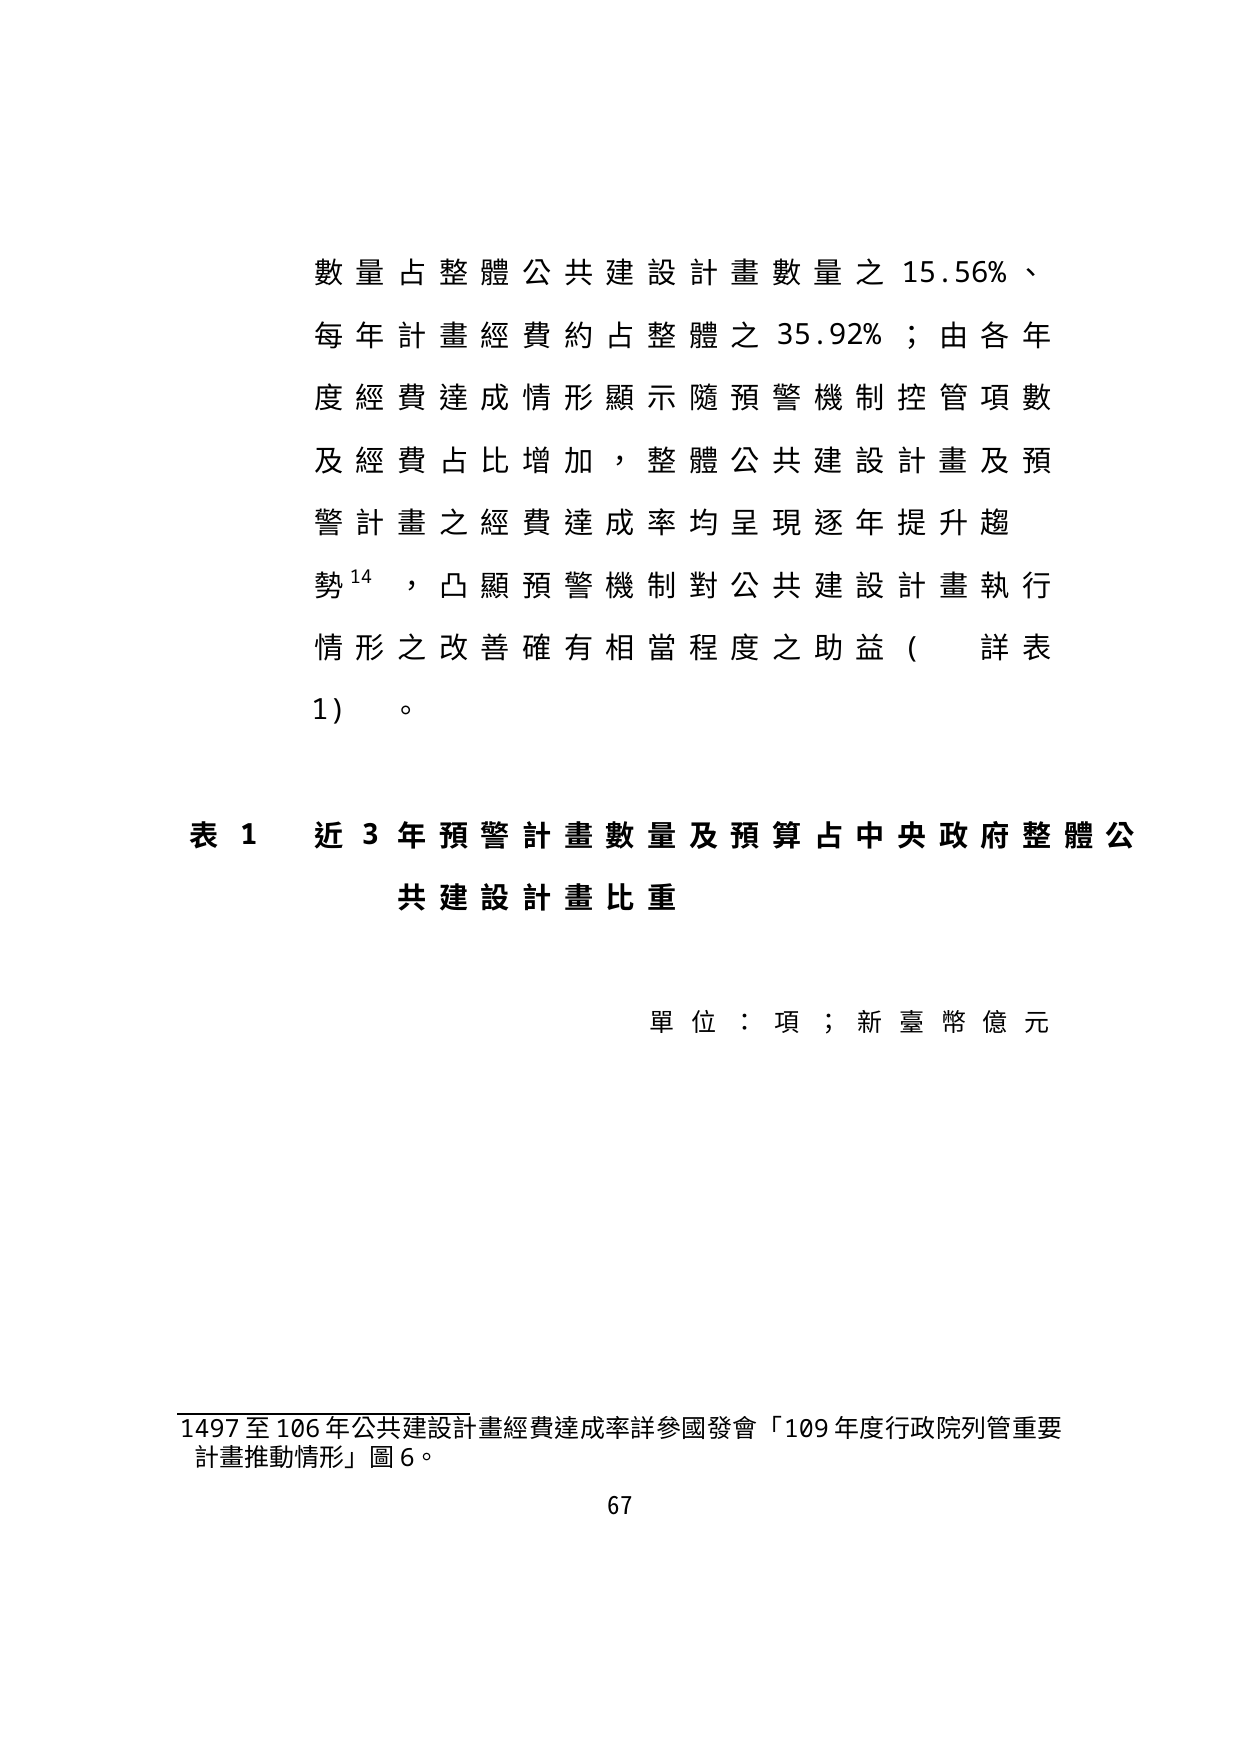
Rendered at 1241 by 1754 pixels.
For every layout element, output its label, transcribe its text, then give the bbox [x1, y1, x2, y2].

text 單位：項；新臺幣億元 [183, 917, 1058, 1042]
text 數量占整體公共建設計畫數量之15.56%、每年計畫經費約占整體之35.92%；由各年度經費達成情形顯示隨預警機制控管項數及經費占比增加，整體公共建設計畫及預警計畫之經費達成率均呈現逐年提升趨勢，凸顯預警機制對公共建設計畫執行情形之改善確有相當程度之助益(詳表1)。 [271, 229, 1058, 729]
text 97至106年公共建設計畫經費達成率詳參國發會「109年度行政院列管重要計畫推動情形」圖6。 [179, 1414, 1063, 1473]
text 表1 近3年預警計畫數量及預算占中央政府整體公共建設計畫比重 [183, 792, 1161, 917]
